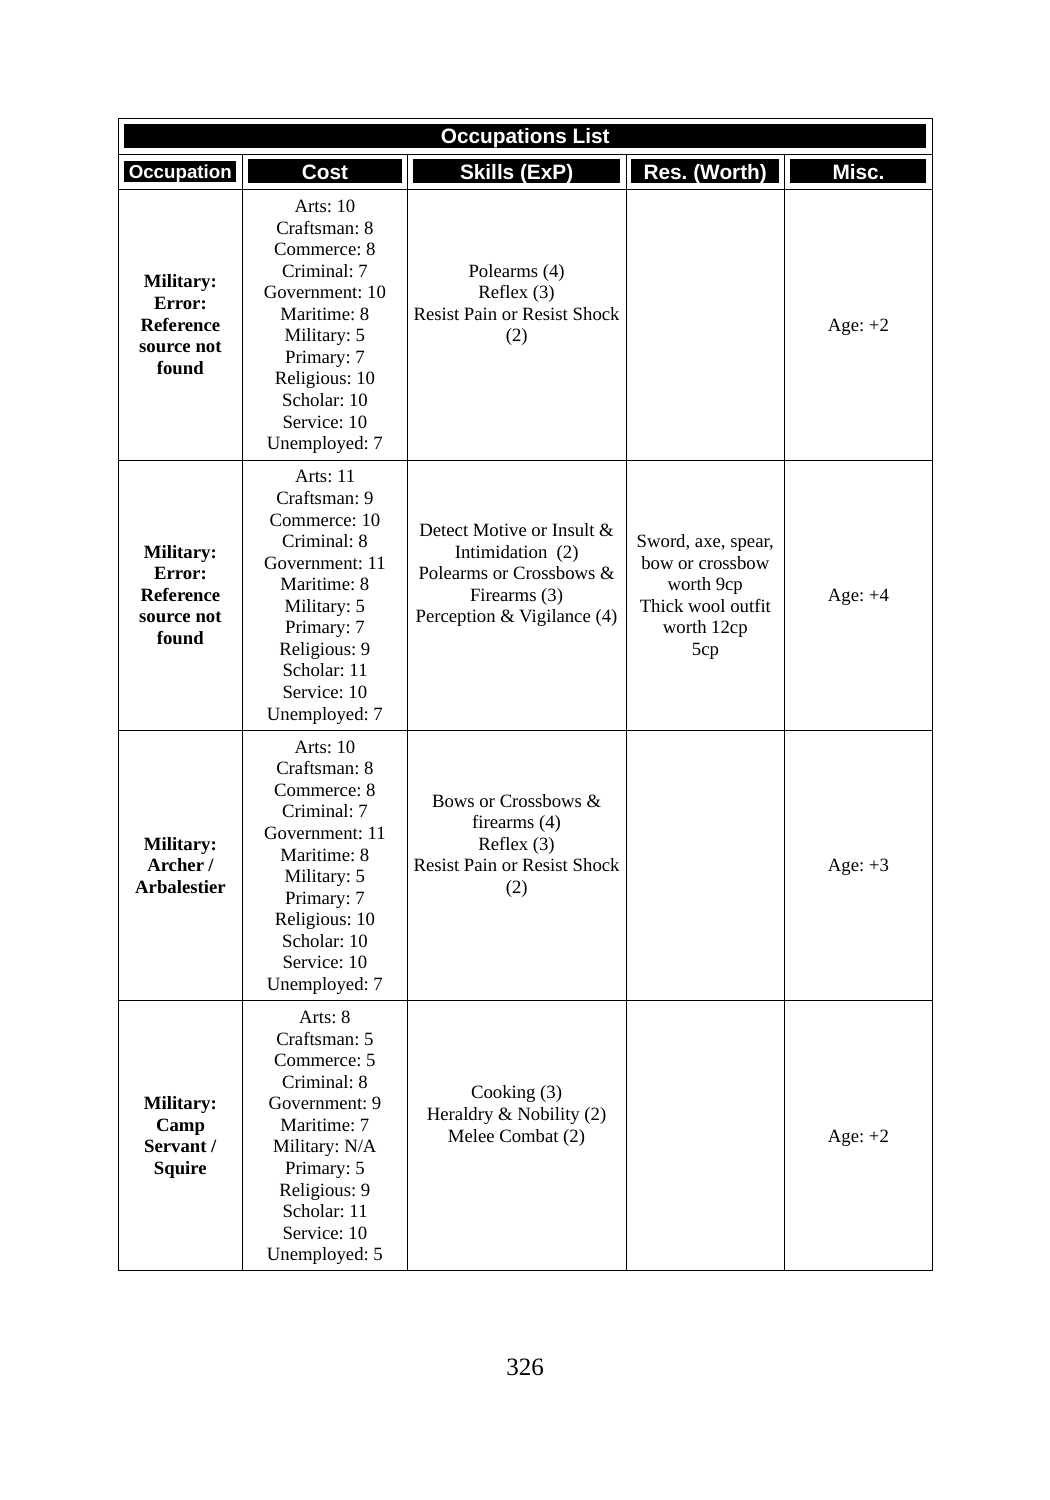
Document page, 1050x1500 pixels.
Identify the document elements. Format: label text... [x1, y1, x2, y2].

table_cell Skills (ExP) [408, 155, 626, 189]
table_cell Arts: 11 Craftsman: 9 Commerce: 10 Criminal: 8 Government: 11 Maritime: 8 Military: 5 Primary: 7 Religious: 9 Scholar: 11 Service: 10 Unemployed: 7 [243, 461, 407, 730]
table_cell Cooking (3) Heraldry & Nobility (2) Melee Combat (2) [408, 1001, 626, 1270]
table_cell Cost [243, 155, 407, 189]
table_cell [627, 190, 784, 459]
table_cell Age: +3 [785, 731, 932, 1000]
table_cell Military: Camp Servant / Squire [119, 1001, 242, 1270]
table_cell Res. (Worth) [627, 155, 784, 189]
table_cell [627, 731, 784, 1000]
table_cell [627, 1001, 784, 1270]
table_cell Misc. [785, 155, 932, 189]
table_cell Arts: 8 Craftsman: 5 Commerce: 5 Criminal: 8 Government: 9 Maritime: 7 Military: N/A Primary: 5 Religious: 9 Scholar: 11 Service: 10 Unemployed: 5 [243, 1001, 407, 1270]
table_cell Age: +2 [785, 190, 932, 459]
table_cell Polearms (4) Reflex (3) Resist Pain or Resist Shock (2) [408, 190, 626, 459]
table_cell Military: Error: Reference source not found [119, 190, 242, 459]
table_cell Arts: 10 Craftsman: 8 Commerce: 8 Criminal: 7 Government: 11 Maritime: 8 Military: 5 Primary: 7 Religious: 10 Scholar: 10 Service: 10 Unemployed: 7 [243, 731, 407, 1000]
table_cell Military: Error: Reference source not found [119, 461, 242, 730]
table_cell Detect Motive or Insult & Intimidation (2) Polearms or Crossbows & Firearms (3) Perception & Vigilance (4) [408, 461, 626, 730]
table_cell Arts: 10 Craftsman: 8 Commerce: 8 Criminal: 7 Government: 10 Maritime: 8 Military: 5 Primary: 7 Religious: 10 Scholar: 10 Service: 10 Unemployed: 7 [243, 190, 407, 459]
table_cell Bows or Crossbows & firearms (4) Reflex (3) Resist Pain or Resist Shock (2) [408, 731, 626, 1000]
table_header Occupations List [119, 119, 932, 154]
table_cell Age: +4 [785, 461, 932, 730]
table_cell Occupation [119, 155, 242, 189]
table_cell Age: +2 [785, 1001, 932, 1270]
table_cell Sword, axe, spear, bow or crossbow worth 9cp Thick wool outfit worth 12cp 5cp [627, 461, 784, 730]
table_cell Military: Archer / Arbalestier [119, 731, 242, 1000]
